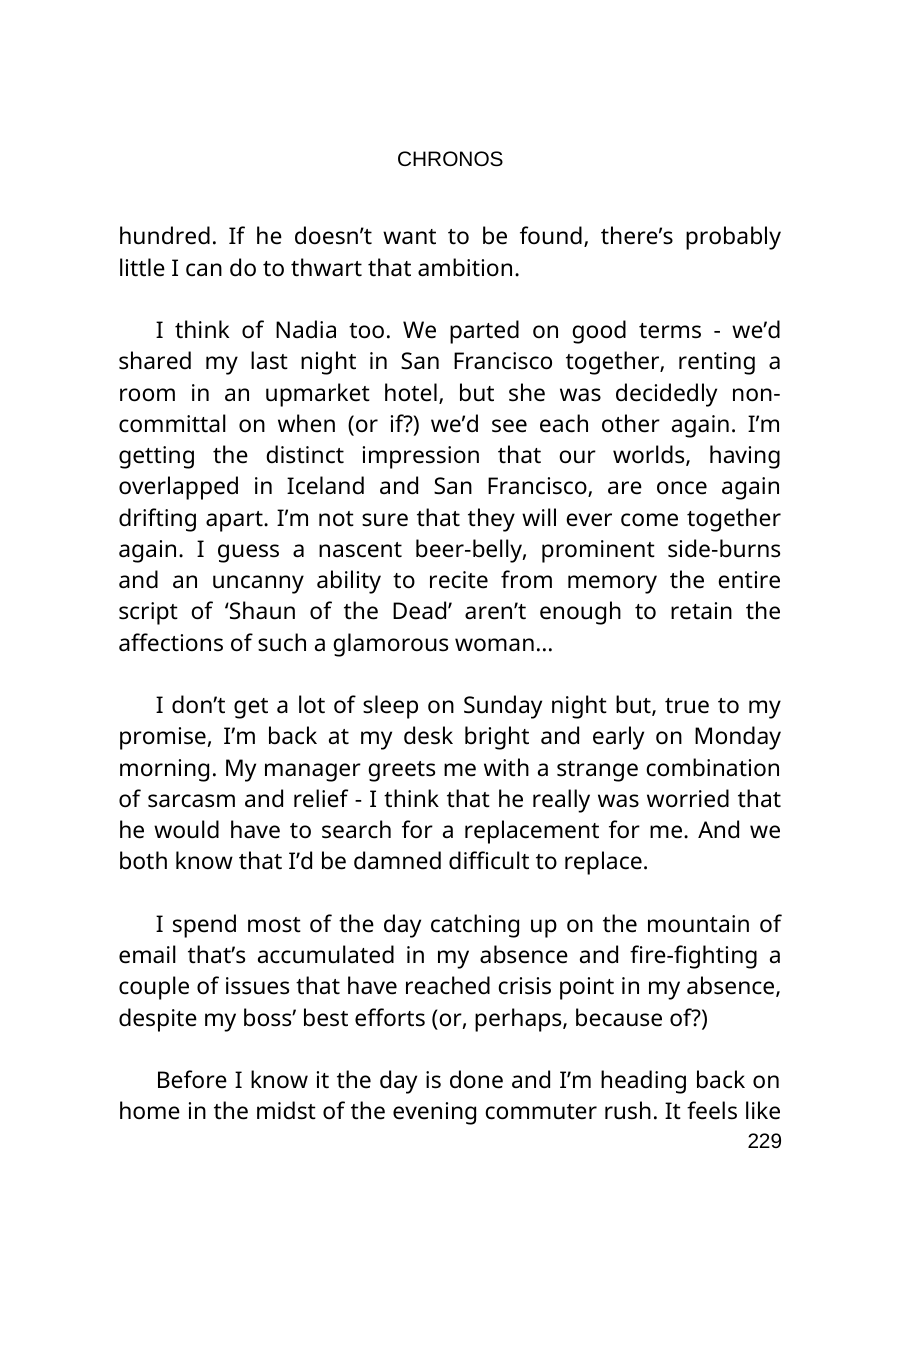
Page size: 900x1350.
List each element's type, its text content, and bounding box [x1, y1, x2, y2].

text I spend most of the day catching up on the mountain of email that’s accumulated in my absence and fire-fighting a couple of issues that have reached crisis point in my absence, despite my boss’ best efforts (or, perhaps, because of?) [118, 908, 782, 1033]
text Before I know it the day is done and I’m heading back on home in the midst of the evening commuter rush. It feels like [118, 1064, 782, 1126]
text I think of Nadia too. We parted on good terms - we’d shared my last night in San Francisco together, renting a room in an upmarket hotel, but she was decidedly non-committal on when (or if?) we’d see each other again. I’m getting the distinct impression that our worlds, having overlapped in Iceland and San Francisco, are once again drifting apart. I’m not sure that they will ever come together again. I guess a nascent beer-belly, prominent side-burns and an uncanny ability to recite from memory the entire script of ‘Shaun of the Dead’ aren’t enough to retain the affections of such a glamorous woman… [118, 314, 782, 658]
text I don’t get a lot of sleep on Sunday night but, true to my promise, I’m back at my desk bright and early on Monday morning. My manager greets me with a strange combination of sarcasm and relief - I think that he really was worried that he would have to search for a replacement for me. And we both know that I’d be damned difficult to replace. [118, 689, 782, 876]
text hundred. If he doesn’t want to be found, there’s probably little I can do to thwart that ambition. [118, 220, 782, 283]
